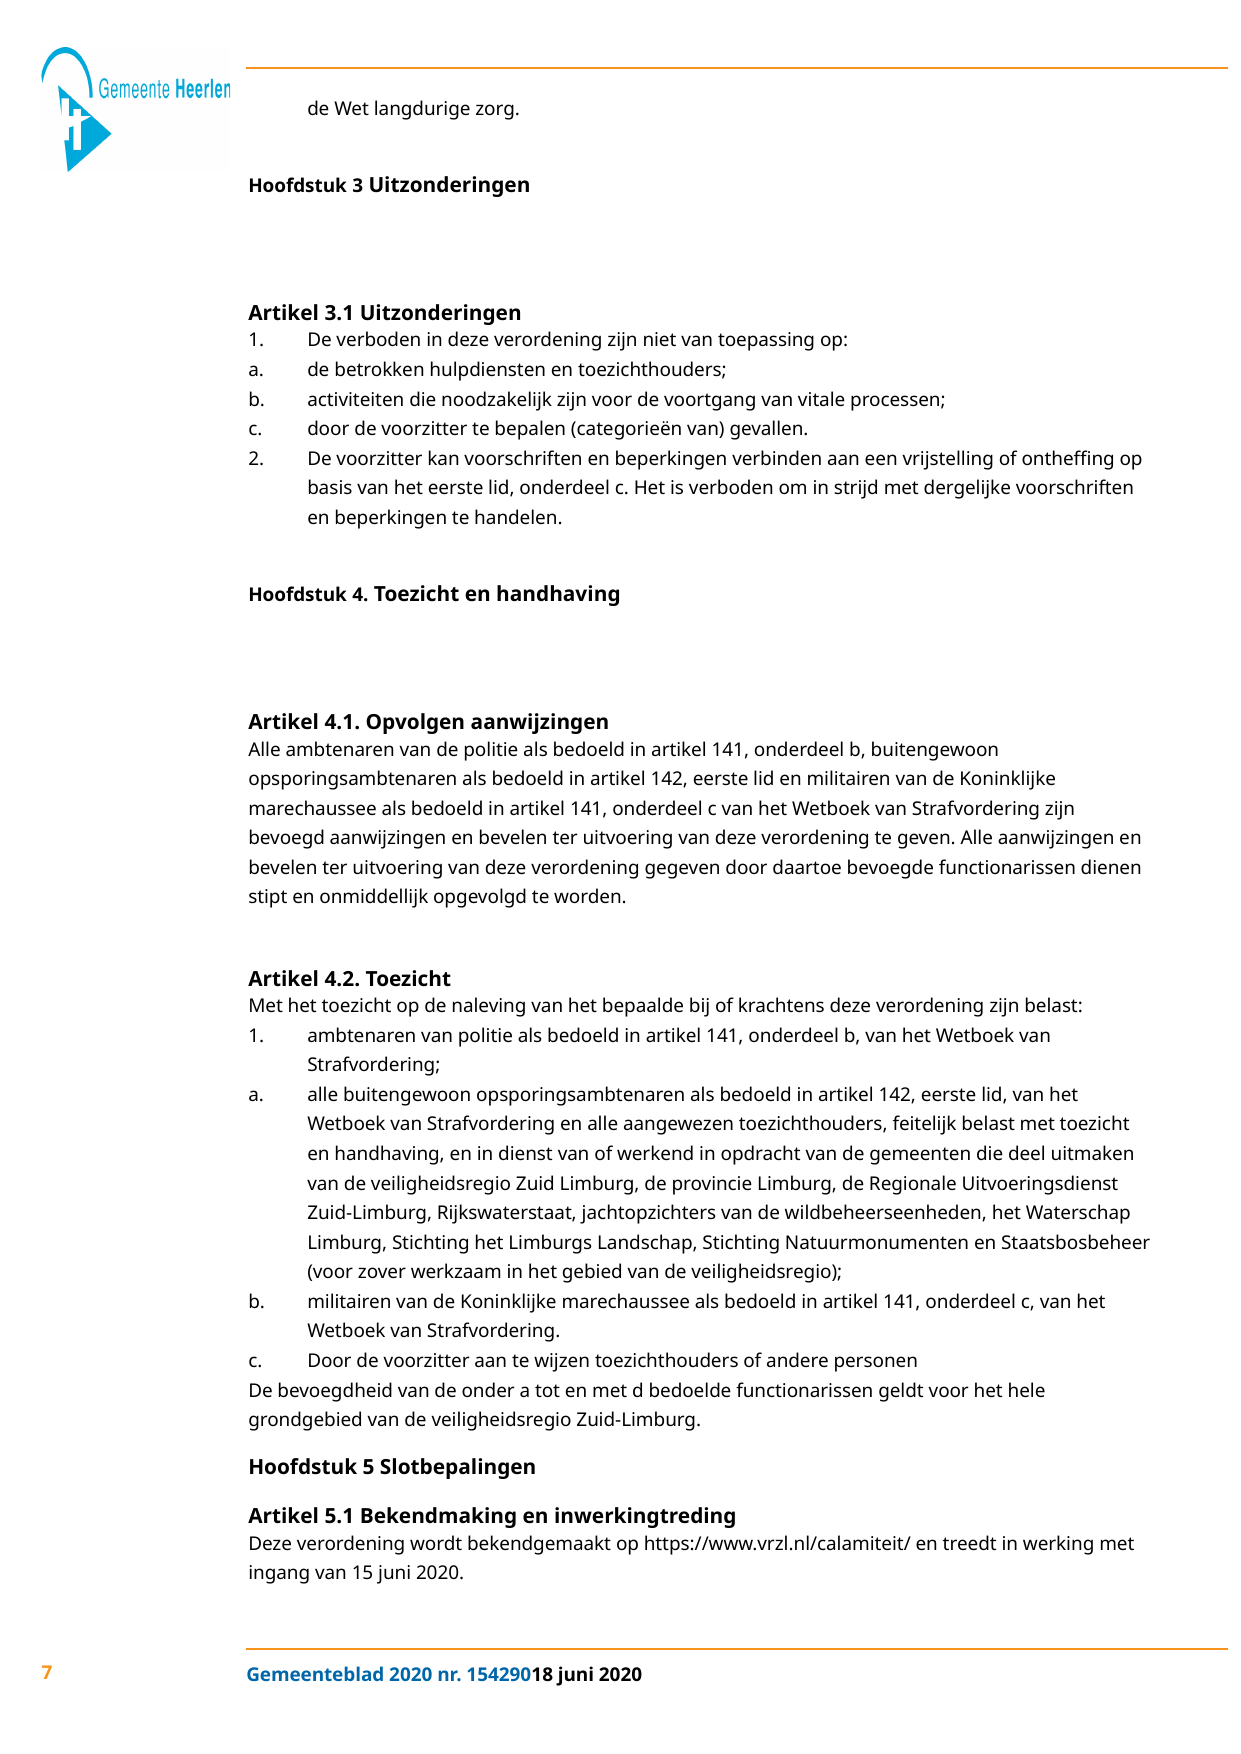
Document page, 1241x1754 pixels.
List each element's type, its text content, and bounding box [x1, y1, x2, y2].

list activiteiten die noodzakelijk zijn voor de voortgang van vitale processen; [248, 386, 1152, 411]
text Artikel 5.1 Bekendmaking en inwerkingtreding [248, 1501, 1152, 1530]
list De verboden in deze verordening zijn niet van toepassing op: [248, 327, 1152, 352]
list de Wet langdurige zorg. [248, 95, 1152, 121]
picture [41, 47, 59, 70]
text Hoofdstuk 4. Toezicht en handhaving [248, 579, 1152, 608]
picture [41, 47, 231, 172]
text Met het toezicht op de naleving van het bepaalde bij of krachtens deze verordening zijn belast: [248, 992, 1152, 1018]
list Door de voorzitter aan te wijzen toezichthouders of andere personen [248, 1347, 1152, 1373]
list de betrokken hulpdiensten en toezichthouders; [248, 356, 1152, 382]
list militairen van de Koninklijke marechaussee als bedoeld in artikel 141, onderdeel c, van het Wetboek van Strafvordering. [248, 1288, 1152, 1343]
text De bevoegdheid van de onder a tot en met d bedoelde functionarissen geldt voor het hele grondgebied van de veiligheidsregio Zuid-Limburg. [248, 1377, 1152, 1432]
list ambtenaren van politie als bedoeld in artikel 141, onderdeel b, van het Wetboek van Strafvordering; [248, 1022, 1152, 1077]
text Deze verordening wordt bekendgemaakt op https://www.vrzl.nl/calamiteit/ en treedt in werking met ingang van 15 juni 2020. [248, 1530, 1152, 1585]
list alle buitengewoon opsporingsambtenaren als bedoeld in artikel 142, eerste lid, van het Wetboek van Strafvordering en alle aangewezen toezichthouders, feitelijk belast met toezicht en handhaving, en in dienst van of werkend in opdracht van de gemeenten die deel uitmaken van de veiligheidsregio Zuid Limburg, de provincie Limburg, de Regionale Uitvoeringsdienst Zuid-Limburg, Rijkswaterstaat, jachtopzichters van de wildbeheerseenheden, het Waterschap Limburg, Stichting het Limburgs Landschap, Stichting Natuurmonumenten en Staatsbosbeheer (voor zover werkzaam in het gebied van de veiligheidsregio); [248, 1081, 1152, 1284]
text Artikel 4.1. Opvolgen aanwijzingen [248, 707, 1152, 736]
list door de voorzitter te bepalen (categorieën van) gevallen. [248, 415, 1152, 441]
text Artikel 3.1 Uitzonderingen [248, 298, 1152, 327]
list De voorzitter kan voorschriften en beperkingen verbinden aan een vrijstelling of ontheffing op basis van het eerste lid, onderdeel c. Het is verboden om in strijd met dergelijke voorschriften en beperkingen te handelen. [248, 445, 1152, 530]
text Artikel 4.2. Toezicht [248, 964, 1152, 992]
text Hoofdstuk 5 Slotbepalingen [248, 1452, 1152, 1480]
text Alle ambtenaren van de politie als bedoeld in artikel 141, onderdeel b, buitengewoon opsporingsambtenaren als bedoeld in artikel 142, eerste lid en militairen van de Koninklijke marechaussee als bedoeld in artikel 141, onderdeel c van het Wetboek van Strafvordering zijn bevoegd aanwijzingen en bevelen ter uitvoering van deze verordening te geven. Alle aanwijzingen en bevelen ter uitvoering van deze verordening gegeven door daartoe bevoegde functionarissen dienen stipt en onmiddellijk opgevolgd te worden. [248, 736, 1152, 909]
text Hoofdstuk 3 Uitzonderingen [248, 170, 1152, 198]
